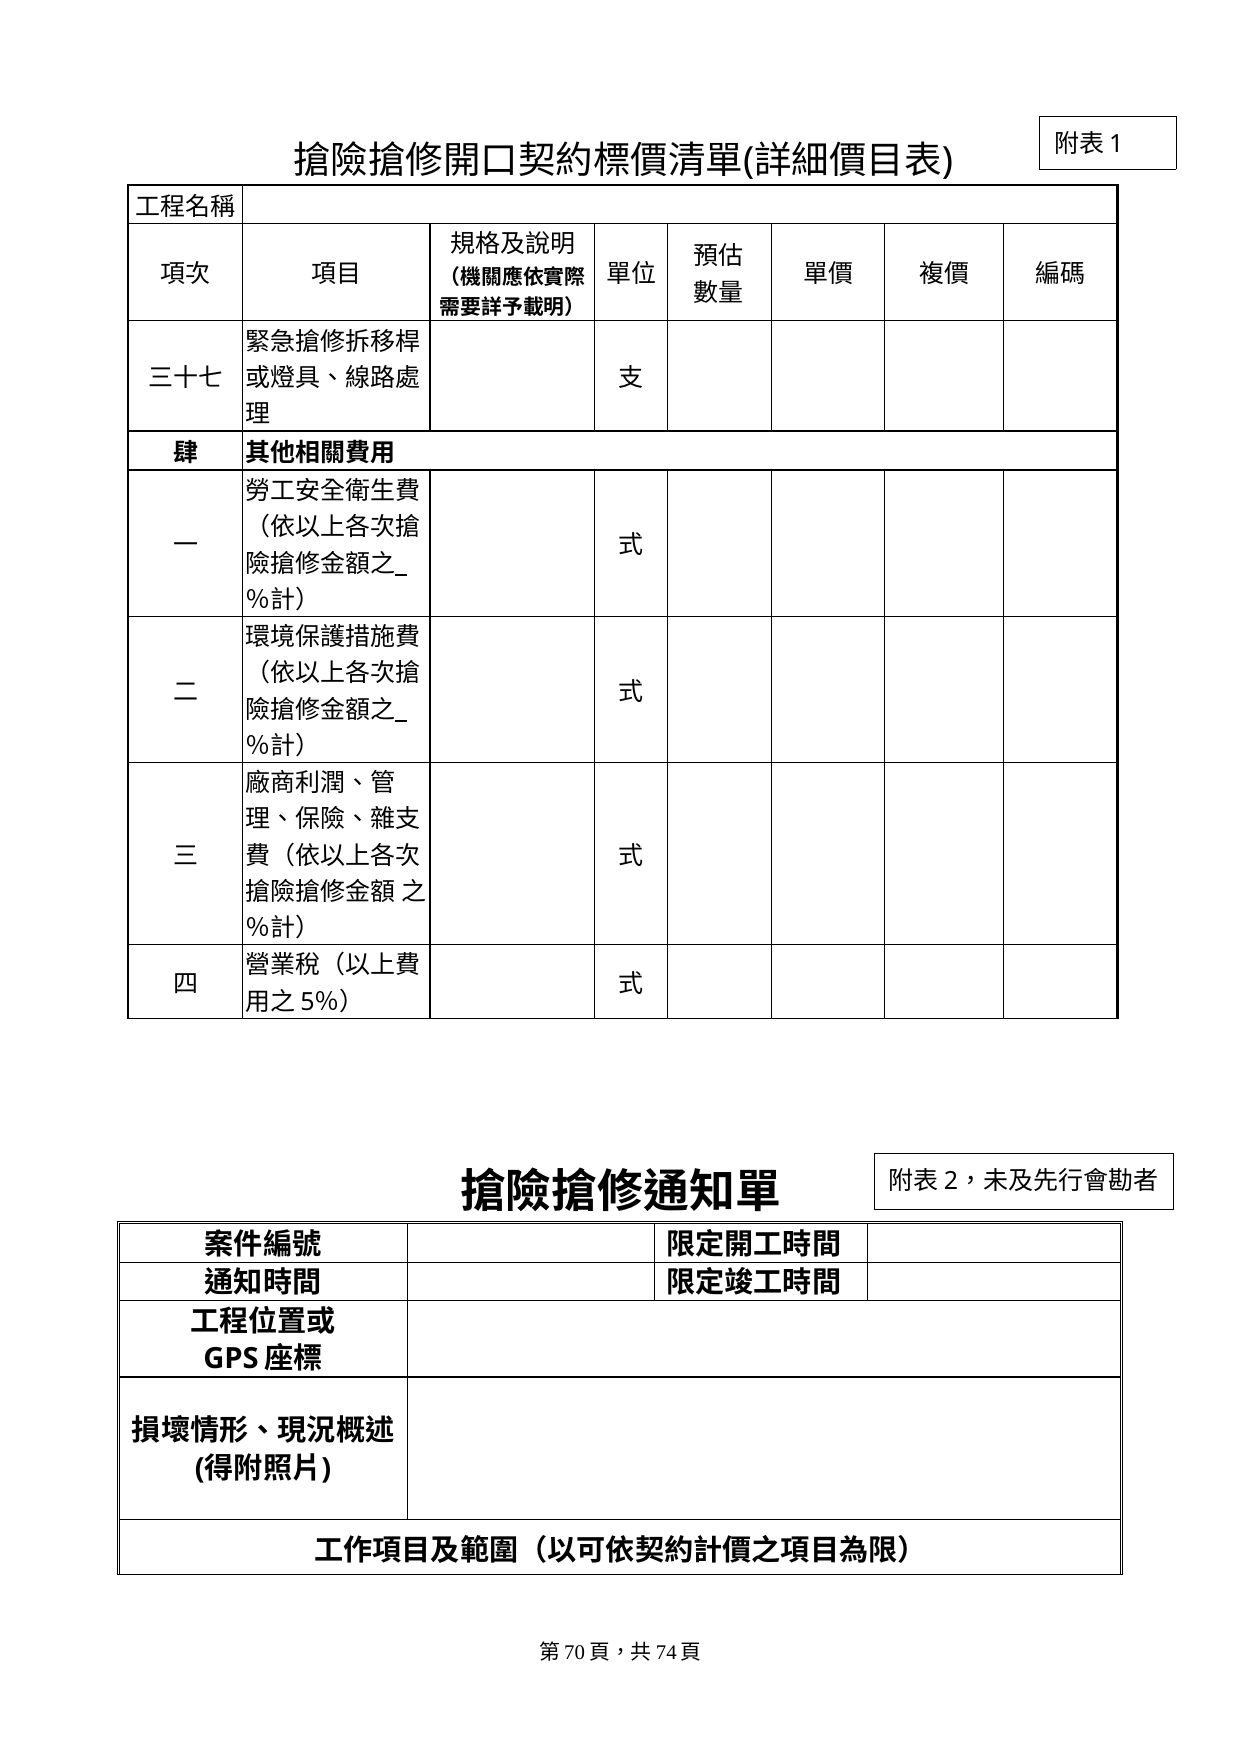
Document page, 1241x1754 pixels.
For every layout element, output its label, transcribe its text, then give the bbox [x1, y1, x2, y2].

table_header 搶險搶修開口契約標價清單(詳細價目表) [128, 130, 1117, 184]
table_cell [408, 1301, 1120, 1376]
table_cell 二 [129, 617, 242, 762]
table_cell [1004, 617, 1116, 762]
table_cell 式 [595, 617, 667, 762]
table_cell 損壞情形、現況概述(得附照片) [120, 1378, 407, 1519]
table_cell [1004, 763, 1116, 944]
table_cell 緊急搶修拆移桿或燈具、線路處理 [243, 321, 429, 430]
table_cell 肆 [129, 432, 242, 468]
table_cell [243, 186, 1116, 223]
table_cell [885, 945, 1003, 1017]
table_cell [431, 471, 594, 616]
table_cell [772, 763, 884, 944]
table_cell [668, 471, 771, 616]
table_cell [431, 321, 594, 430]
table_cell 式 [595, 945, 667, 1017]
table_cell [885, 471, 1003, 616]
table_cell 式 [595, 471, 667, 616]
table_cell 編碼 [1004, 224, 1116, 320]
table_cell 複價 [885, 224, 1003, 320]
text 搶險搶修通知單 [130, 1155, 1110, 1221]
table_cell [885, 763, 1003, 944]
text 附表2，未及先行會勘者 [888, 1161, 1158, 1197]
table_cell [885, 321, 1003, 430]
table_cell 工程位置或 GPS座標 [120, 1301, 407, 1376]
table_cell 預估數量 [668, 224, 771, 320]
table_cell 通知時間 [120, 1263, 407, 1300]
table_cell 單價 [772, 224, 884, 320]
table_cell 式 [595, 763, 667, 944]
table_cell 四 [129, 945, 242, 1017]
table_cell [1004, 471, 1116, 616]
table_cell 項目 [243, 224, 429, 320]
table_cell [431, 763, 594, 944]
table_cell 工程名稱 [129, 186, 242, 223]
table_cell [408, 1263, 654, 1300]
table_cell [772, 321, 884, 430]
table_cell [868, 1263, 1120, 1300]
table_cell 廠商利潤、管理、保險、雜支費（依以上各次搶險搶修金額 之 ％計） [243, 763, 429, 944]
table_cell [431, 617, 594, 762]
table_cell [408, 1378, 1120, 1519]
table_cell [1004, 945, 1116, 1017]
table_cell 營業稅（以上費用之5％） [243, 945, 429, 1017]
table_cell 工作項目及範圍（以可依契約計價之項目為限） [120, 1520, 1120, 1574]
table_cell 限定竣工時間 [655, 1263, 867, 1300]
table_cell [431, 945, 594, 1017]
table_cell [772, 471, 884, 616]
table_cell 規格及說明 （機關應依實際需要詳予載明） [431, 224, 594, 320]
table_cell 其他相關費用 [243, 432, 1116, 468]
table_cell [885, 617, 1003, 762]
table_header [868, 1224, 1120, 1262]
table_cell [772, 945, 884, 1017]
table_header 限定開工時間 [655, 1224, 867, 1262]
table_cell [668, 945, 771, 1017]
table_cell 三十七 [129, 321, 242, 430]
table_header 案件編號 [120, 1224, 407, 1262]
table_cell 一 [129, 471, 242, 616]
table_header [408, 1224, 654, 1262]
table_cell 環境保護措施費（依以上各次搶險搶修金額之 ％計） [243, 617, 429, 762]
table_cell 勞工安全衛生費（依以上各次搶險搶修金額之 ％計） [243, 471, 429, 616]
table_cell [668, 617, 771, 762]
table_cell [772, 617, 884, 762]
table_cell 支 [595, 321, 667, 430]
table_cell [1004, 321, 1116, 430]
table_cell 項次 [129, 224, 242, 320]
table_cell [668, 763, 771, 944]
table_cell [668, 321, 771, 430]
table_cell 單位 [595, 224, 667, 320]
table_cell 三 [129, 763, 242, 944]
